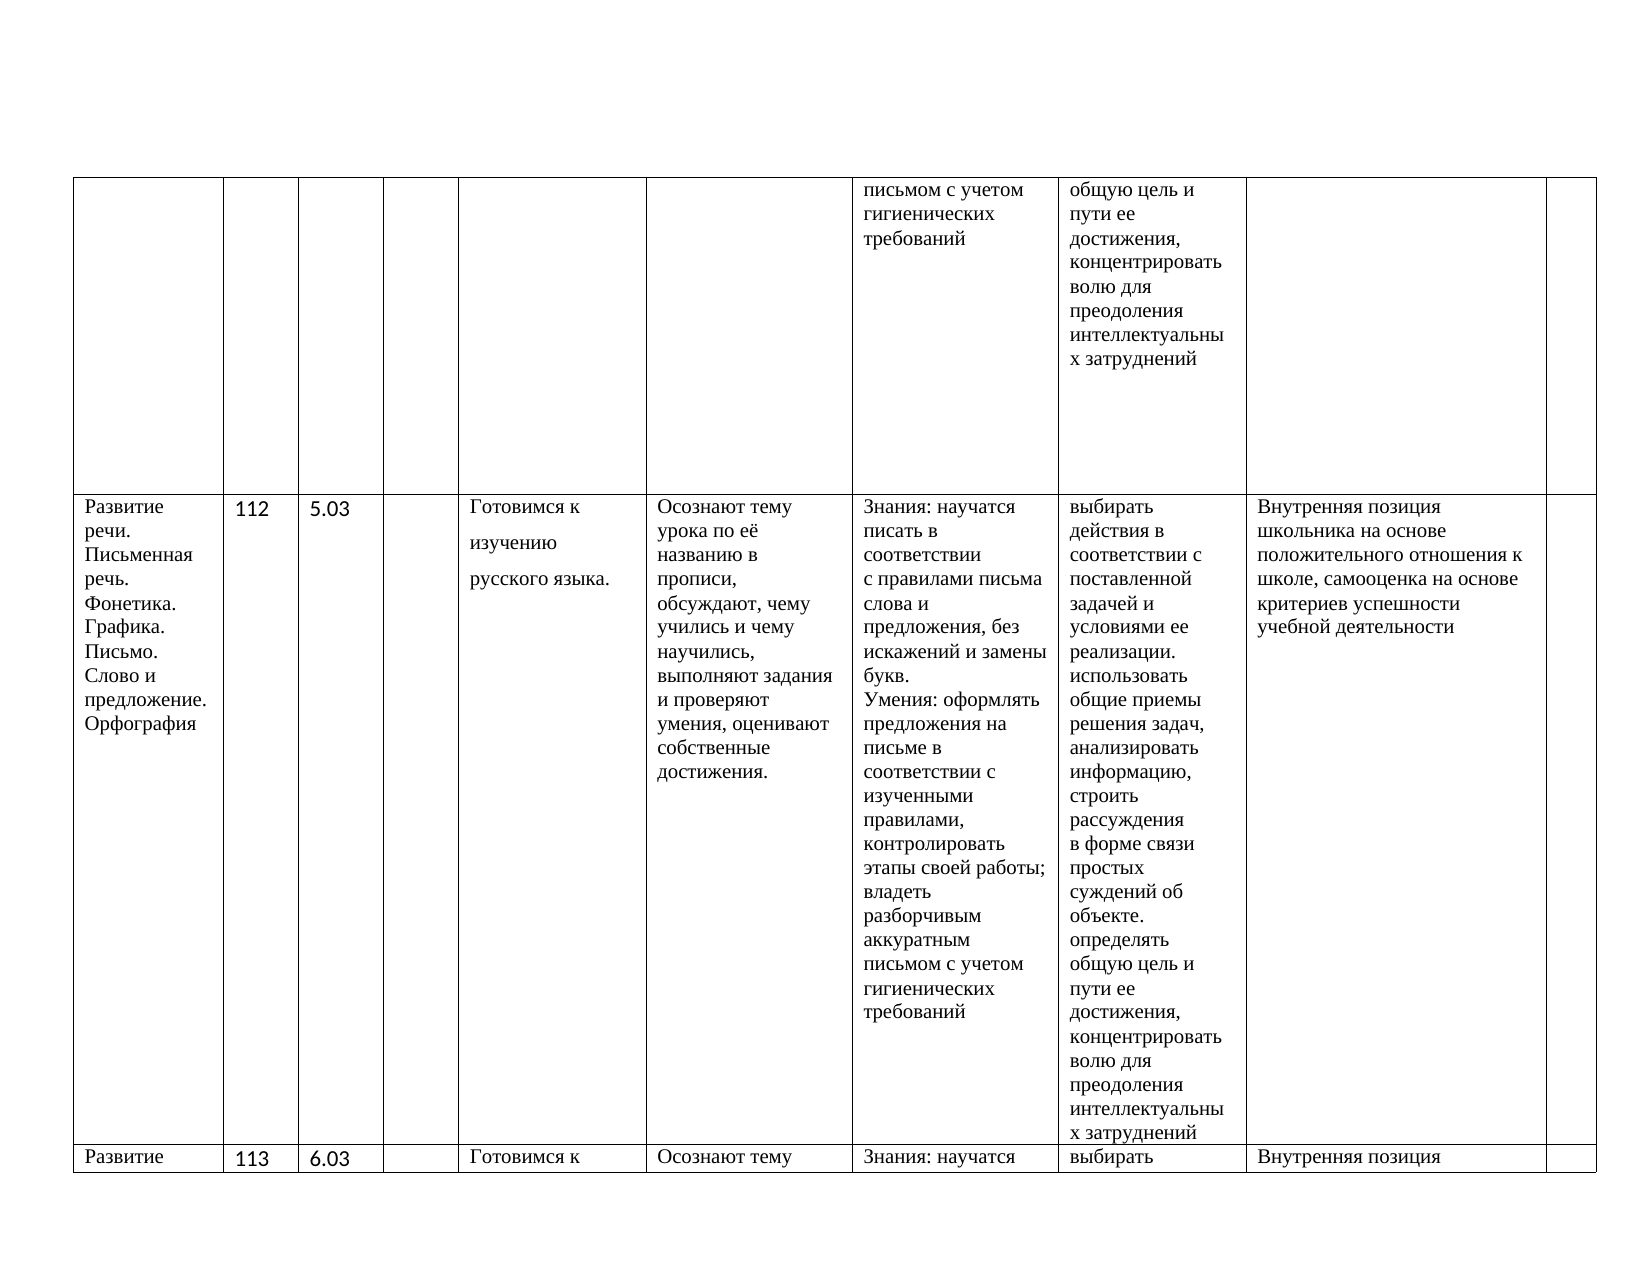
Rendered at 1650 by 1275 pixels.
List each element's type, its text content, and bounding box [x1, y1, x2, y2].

table_cell Осознают тему урока по её названию в прописи, обсуждают, чему учились и чему научились, выполняют задания и проверяют умения, оценивают собственные достижения. [647, 495, 852, 1144]
table_cell Внутренняя позиция [1247, 1145, 1546, 1172]
table_cell 5.03 [299, 495, 383, 1144]
table_cell письмом с учетом гигиенических требований [853, 178, 1058, 494]
table_cell общую цель и пути ее достижения, концентрировать волю для преодоления интеллектуальных затруднений [1059, 178, 1246, 494]
table_cell 112 [224, 495, 298, 1144]
table_cell Готовимся к изучению русского языка. [459, 495, 646, 1144]
table_cell Развитие речи. Письменная речь. Фонетика. Графика. Письмо. Слово и предложение. Орфография [74, 495, 223, 1144]
table_cell выбирать [1059, 1145, 1246, 1172]
table_cell [299, 178, 383, 494]
table_cell выбирать действия в соответствии с поставленной задачей и условиями ее реализации. использовать общие приемы решения задач, анализировать информацию, строить рассуждения в форме связи простых суждений об объекте. определять общую цель и пути ее достижения, концентрировать волю для преодоления интеллектуальных затруднений [1059, 495, 1246, 1144]
table_cell 6.03 [299, 1145, 383, 1172]
table_cell [1547, 178, 1596, 494]
table_cell Внутренняя позиция школьника на основе положительного отношения к школе, самооценка на основе критериев успешности учебной деятельности [1247, 495, 1546, 1144]
table_cell [384, 1145, 458, 1172]
table_cell [459, 178, 646, 494]
table_cell [224, 178, 298, 494]
table_cell Знания: научатся писать в соответствии с правилами письма слова и предложения, без искажений и замены букв. Умения: оформлять предложения на письме в соответствии с изученными правилами, контролировать этапы своей работы; владеть разборчивым аккуратным письмом с учетом гигиенических требований [853, 495, 1058, 1144]
table_cell Готовимся к [459, 1145, 646, 1172]
table_cell [384, 178, 458, 494]
table_cell [74, 178, 223, 494]
table_cell [1547, 495, 1596, 1144]
table_cell Знания: научатся [853, 1145, 1058, 1172]
table_cell [1547, 1145, 1596, 1172]
table_cell Осознают тему [647, 1145, 852, 1172]
table_cell 113 [224, 1145, 298, 1172]
table_cell [647, 178, 852, 494]
table_cell [384, 495, 458, 1144]
table_cell [1247, 178, 1546, 494]
table_cell Развитие [74, 1145, 223, 1172]
